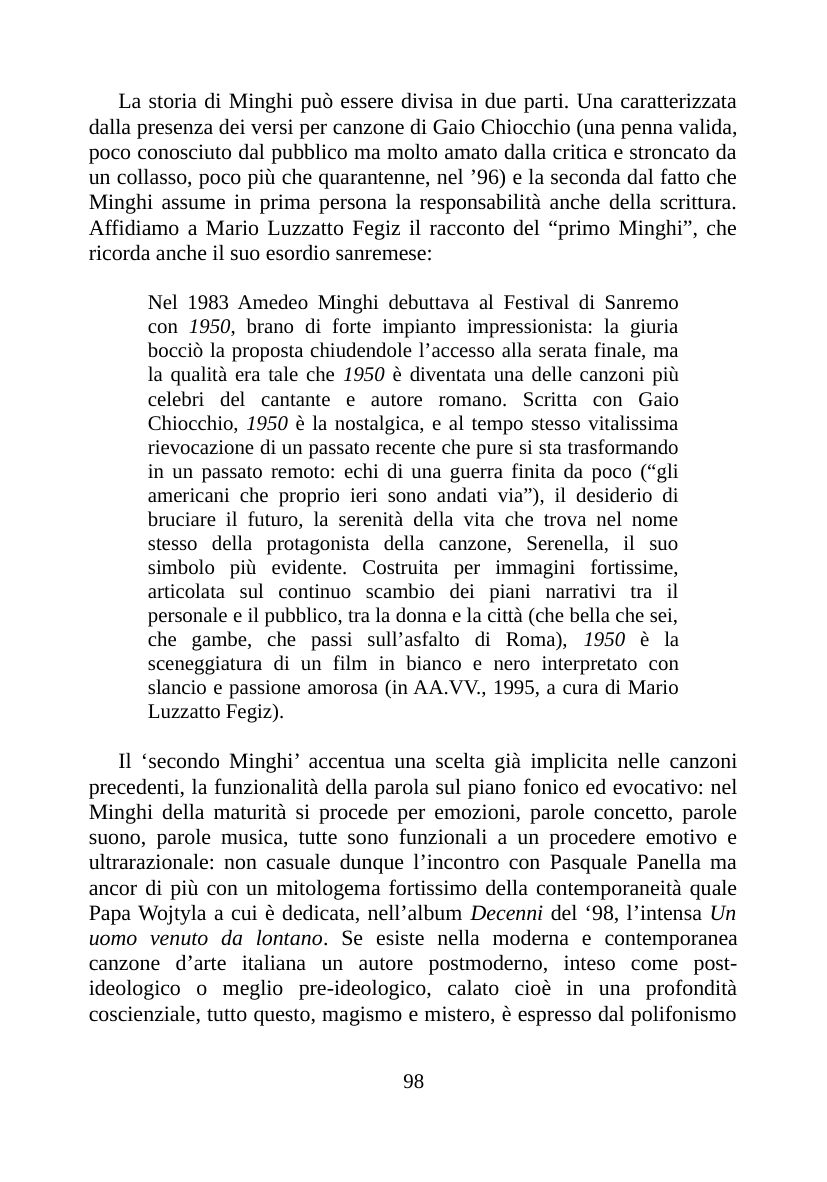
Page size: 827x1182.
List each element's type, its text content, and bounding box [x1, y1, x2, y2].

text Il ‘secondo Minghi’ accentua una scelta già implicita nelle canzoni precedenti, la funzionalità della parola sul piano fonico ed evocativo: nel Minghi della maturità si procede per emozioni, parole concetto, parole suono, parole musica, tutte sono funzionali a un procedere emotivo e ultrarazionale: non casuale dunque l’incontro con Pasquale Panella ma ancor di più con un mitologema fortissimo della contemporaneità quale Papa Wojtyla a cui è dedicata, nell’album Decenni del ‘98, l’intensa Un uomo venuto da lontano. Se esiste nella moderna e contemporanea canzone d’arte italiana un autore postmoderno, inteso come post-ideologico o meglio pre-ideologico, calato cioè in una profondità coscienziale, tutto questo, magismo e mistero, è espresso dal polifonismo [88, 748, 738, 1026]
text La storia di Minghi può essere divisa in due parti. Una caratterizzata dalla presenza dei versi per canzone di Gaio Chiocchio (una penna valida, poco conosciuto dal pubblico ma molto amato dalla critica e stroncato da un collasso, poco più che quarantenne, nel ’96) e la seconda dal fatto che Minghi assume in prima persona la responsabilità anche della scrittura. Affidiamo a Mario Luzzatto Fegiz il racconto del “primo Minghi”, che ricorda anche il suo esordio sanremese: [88, 88, 738, 265]
text Nel 1983 Amedeo Minghi debuttava al Festival di Sanremo con 1950, brano di forte impianto impressionista: la giuria bocciò la proposta chiudendole l’accesso alla serata finale, ma la qualità era tale che 1950 è diventata una delle canzoni più celebri del cantante e autore romano. Scritta con Gaio Chiocchio, 1950 è la nostalgica, e al tempo stesso vitalissima rievocazione di un passato recente che pure si sta trasformando in un passato remoto: echi di una guerra finita da poco (“gli americani che proprio ieri sono andati via”), il desiderio di bruciare il futuro, la serenità della vita che trova nel nome stesso della protagonista della canzone, Serenella, il suo simbolo più evidente. Costruita per immagini fortissime, articolata sul continuo scambio dei piani narrativi tra il personale e il pubblico, tra la donna e la città (che bella che sei, che gambe, che passi sull’asfalto di Roma), 1950 è la sceneggiatura di un film in bianco e nero interpretato con slancio e passione amorosa (in AA.VV., 1995, a cura di Mario Luzzatto Fegiz). [148, 290, 679, 723]
